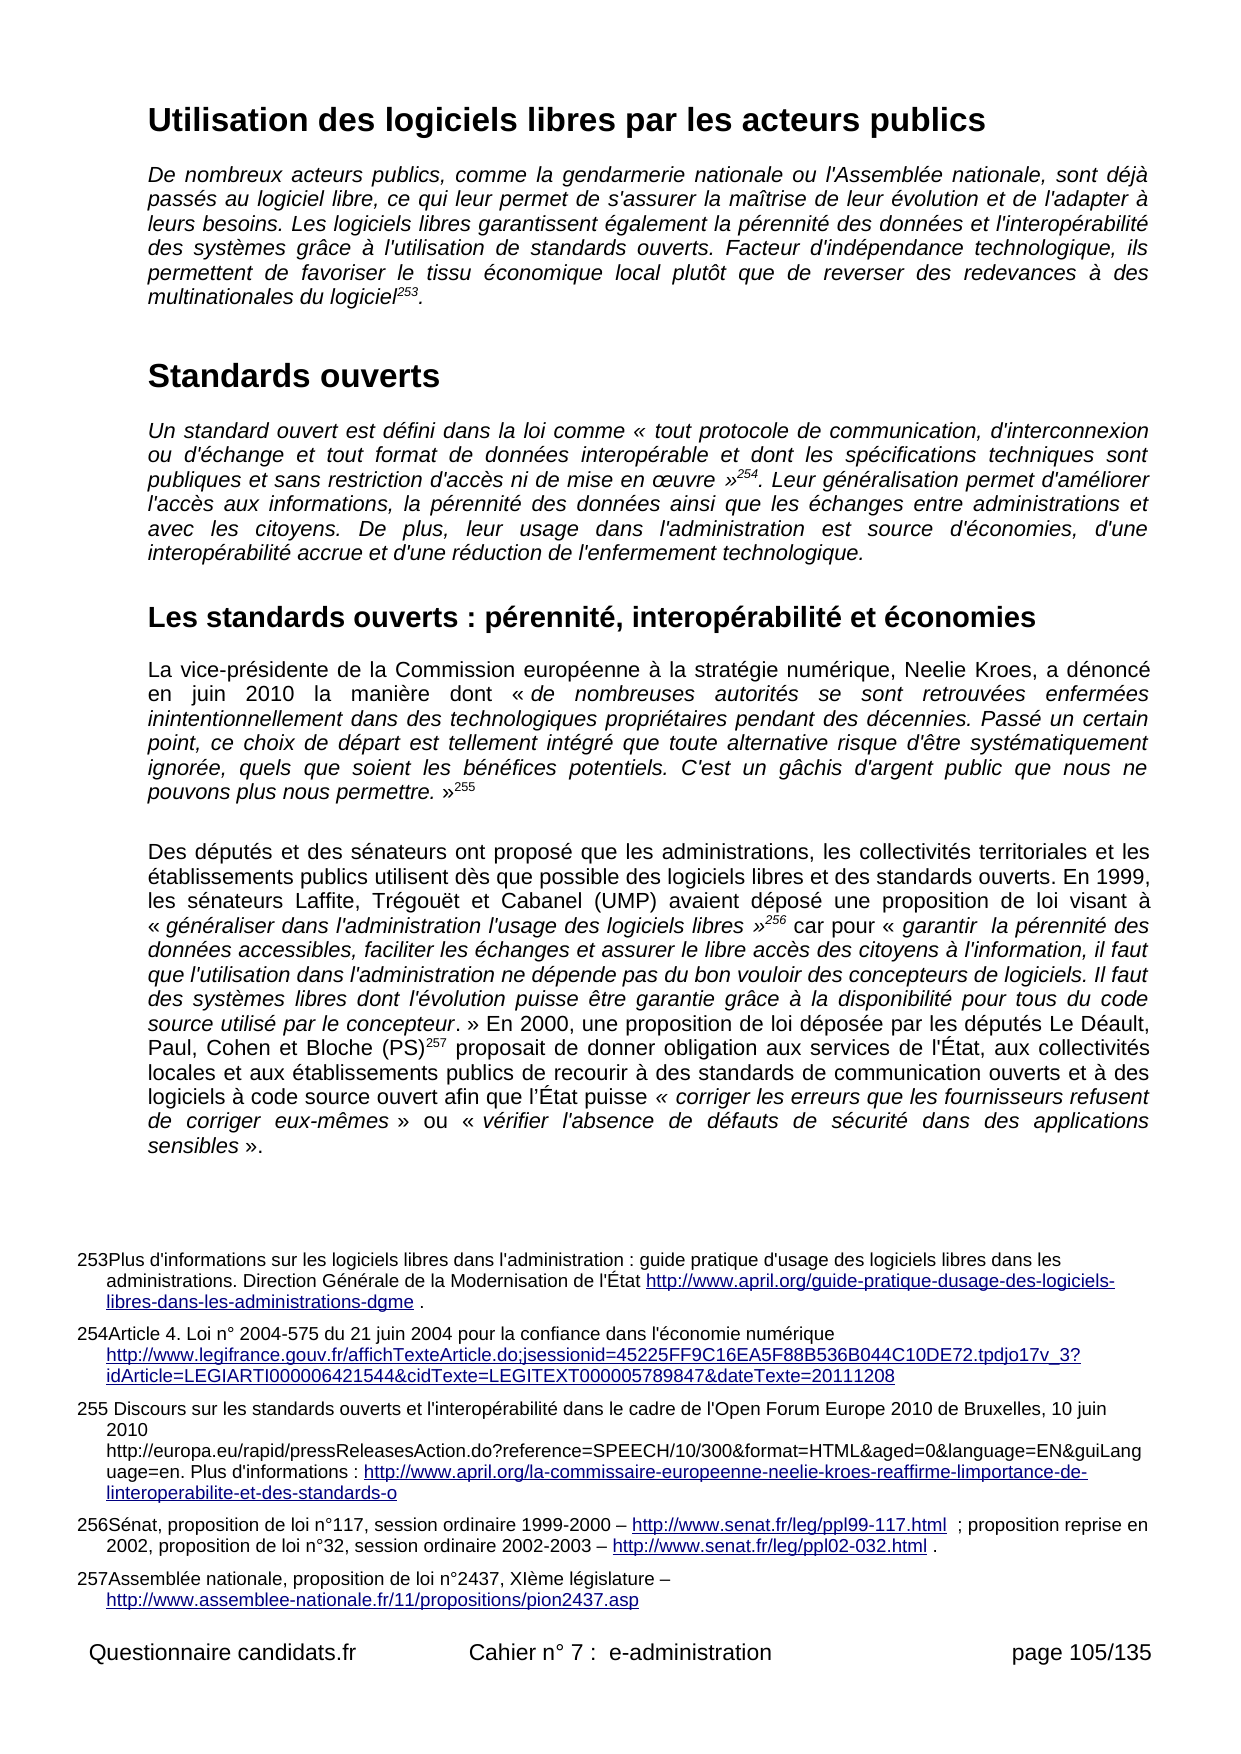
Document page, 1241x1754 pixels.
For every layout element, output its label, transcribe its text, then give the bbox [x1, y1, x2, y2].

text Un standard ouvert est défini dans la loi comme « tout protocole de communication, d'interconnexion ou d'échange et tout format de données interopérable et dont les spécifications techniques sont publiques et sans restriction d'accès ni de mise en œuvre ». Leur généralisation permet d'améliorer l'accès aux informations, la pérennité des données ainsi que les échanges entre administrations et avec les citoyens. De plus, leur usage dans l'administration est source d'économies, d'une interopérabilité accrue et d'une réduction de l'enfermement technologique. [148, 418, 1152, 565]
text Article 4. Loi n° 2004-575 du 21 juin 2004 pour la confiance dans l'économie numérique http://www.legifrance.gouv.fr/affichTexteArticle.do;jsessionid=45225FF9C16EA5F88B536B044C10DE72.tpdjo17v_3?idArticle=LEGIARTI000006421544&cidTexte=LEGITEXT000005789847&dateTexte=20111208 [77, 1324, 1152, 1387]
subtitle Utilisation des logiciels libres par les acteurs publics [148, 101, 1152, 138]
text Sénat, proposition de loi n°117, session ordinaire 1999-2000 – http://www.senat.fr/leg/ppl99-117.html ; proposition reprise en 2002, proposition de loi n°32, session ordinaire 2002-2003 – http://www.senat.fr/leg/ppl02-032.html . [77, 1515, 1152, 1557]
subtitle Les standards ouverts : pérennité, interopérabilité et économies [148, 601, 1152, 633]
text Assemblée nationale, proposition de loi n°2437, XIème législature – http://www.assemblee-nationale.fr/11/propositions/pion2437.asp [77, 1568, 1152, 1610]
subtitle Standards ouverts [148, 357, 1152, 394]
text Plus d'informations sur les logiciels libres dans l'administration : guide pratique d'usage des logiciels libres dans les administrations. Direction Générale de la Modernisation de l'État http://www.april.org/guide-pratique-dusage-des-logiciels-libres-dans-les-administrations-dgme . [77, 1249, 1152, 1312]
text De nombreux acteurs publics, comme la gendarmerie nationale ou l'Assemblée nationale, sont déjà passés au logiciel libre, ce qui leur permet de s'assurer la maîtrise de leur évolution et de l'adapter à leurs besoins. Les logiciels libres garantissent également la pérennité des données et l'interopérabilité des systèmes grâce à l'utilisation de standards ouverts. Facteur d'indépendance technologique, ils permettent de favoriser le tissu économique local plutôt que de reverser des redevances à des multinationales du logiciel. [148, 162, 1152, 309]
text Discours sur les standards ouverts et l'interopérabilité dans le cadre de l'Open Forum Europe 2010 de Bruxelles, 10 juin 2010 http://europa.eu/rapid/pressReleasesAction.do?reference=SPEECH/10/300&format=HTML&aged=0&language=EN&guiLanguage=en. Plus d'informations : http://www.april.org/la-commissaire-europeenne-neelie-kroes-reaffirme-limportance-de-linteroperabilite-et-des-standards-o [77, 1398, 1152, 1503]
text Des députés et des sénateurs ont proposé que les administrations, les collectivités territoriales et les établissements publics utilisent dès que possible des logiciels libres et des standards ouverts. En 1999, les sénateurs Laffite, Trégouët et Cabanel (UMP) avaient déposé une proposition de loi visant à « généraliser dans l'administration l'usage des logiciels libres » car pour « garantir la pérennité des données accessibles, faciliter les échanges et assurer le libre accès des citoyens à l'information, il faut que l'utilisation dans l'administration ne dépende pas du bon vouloir des concepteurs de logiciels. Il faut des systèmes libres dont l'évolution puisse être garantie grâce à la disponibilité pour tous du code source utilisé par le concepteur. » En 2000, une proposition de loi déposée par les députés Le Déault, Paul, Cohen et Bloche (PS) proposait de donner obligation aux services de l'État, aux collectivités locales et aux établissements publics de recourir à des standards de communication ouverts et à des logiciels à code source ouvert afin que l’État puisse « corriger les erreurs que les fournisseurs refusent de corriger eux-mêmes » ou « vérifier l'absence de défauts de sécurité dans des applications sensibles ». [148, 840, 1152, 1158]
text La vice-présidente de la Commission européenne à la stratégie numérique, Neelie Kroes, a dénoncé en juin 2010 la manière dont « de nombreuses autorités se sont retrouvées enfermées inintentionnellement dans des technologiques propriétaires pendant des décennies. Passé un certain point, ce choix de départ est tellement intégré que toute alternative risque d'être systématiquement ignorée, quels que soient les bénéfices potentiels. C'est un gâchis d'argent public que nous ne pouvons plus nous permettre. » [148, 658, 1152, 804]
